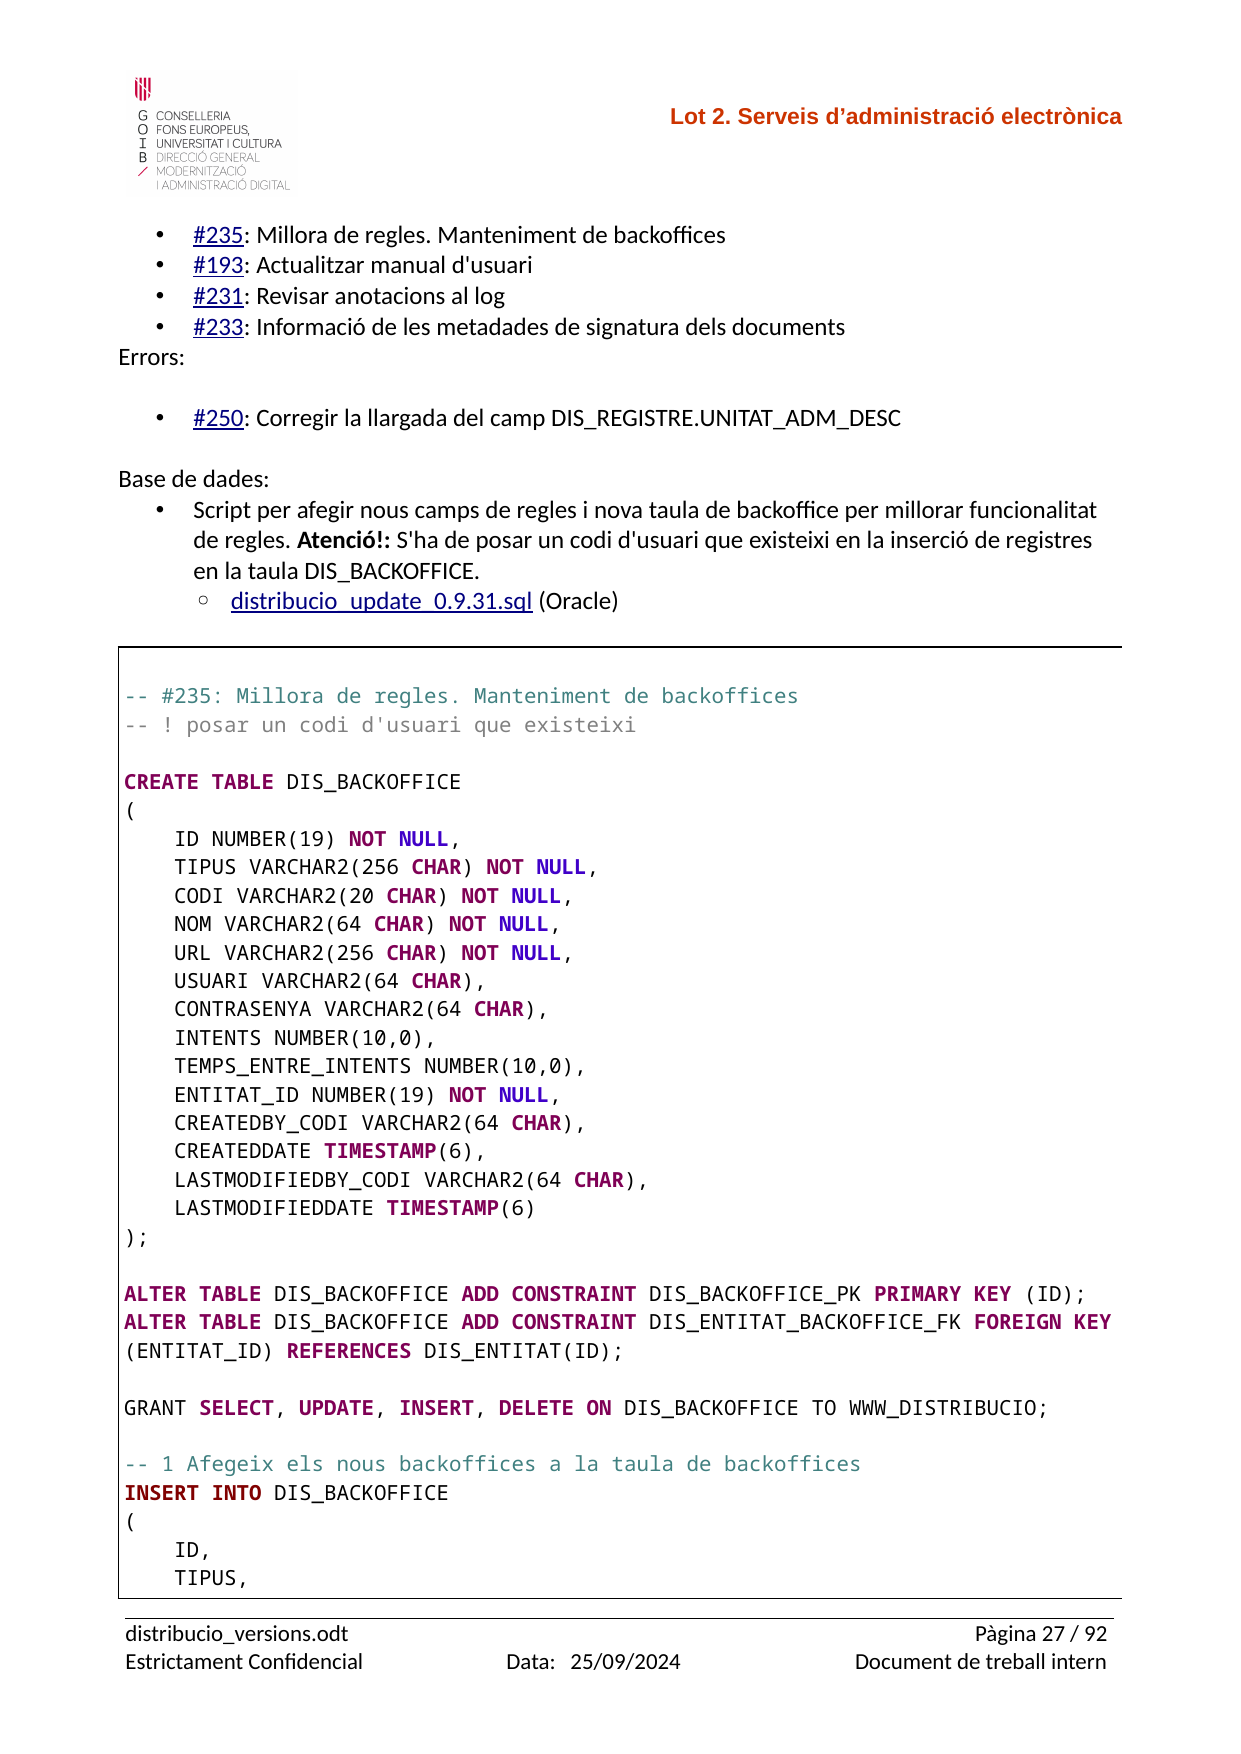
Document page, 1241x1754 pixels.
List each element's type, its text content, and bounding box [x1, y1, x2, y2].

table_header -- #235: Millora de regles. Manteniment de backoffices -- ! posar un codi d'usuari que existeixi CREATE TABLE DIS_BACKOFFICE ( ID NUMBER(19) NOT NULL, TIPUS VARCHAR2(256 CHAR) NOT NULL, CODI VARCHAR2(20 CHAR) NOT NULL, NOM VARCHAR2(64 CHAR) NOT NULL, URL VARCHAR2(256 CHAR) NOT NULL, USUARI VARCHAR2(64 CHAR), CONTRASENYA VARCHAR2(64 CHAR), INTENTS NUMBER(10,0), TEMPS_ENTRE_INTENTS NUMBER(10,0), ENTITAT_ID NUMBER(19) NOT NULL, CREATEDBY_CODI VARCHAR2(64 CHAR), CREATEDDATE TIMESTAMP(6), LASTMODIFIEDBY_CODI VARCHAR2(64 CHAR), LASTMODIFIEDDATE TIMESTAMP(6) ); ALTER TABLE DIS_BACKOFFICE ADD CONSTRAINT DIS_BACKOFFICE_PK PRIMARY KEY (ID); ALTER TABLE DIS_BACKOFFICE ADD CONSTRAINT DIS_ENTITAT_BACKOFFICE_FK FOREIGN KEY (ENTITAT_ID) REFERENCES DIS_ENTITAT(ID); GRANT SELECT, UPDATE, INSERT, DELETE ON DIS_BACKOFFICE TO WWW_DISTRIBUCIO; -- 1 Afegeix els nous backoffices a la taula de backoffices INSERT INTO DIS_BACKOFFICE ( ID, TIPUS, [119, 648, 1122, 1597]
list #231: Revisar anotacions al log [156, 280, 1122, 311]
list #193: Actualitzar manual d'usuari [156, 250, 1122, 280]
text Base de dades: [118, 463, 1122, 494]
picture [126, 70, 299, 197]
list #250: Corregir la llargada del camp DIS_REGISTRE.UNITAT_ADM_DESC [156, 402, 1122, 433]
list Script per afegir nous camps de regles i nova taula de backoffice per millorar funcionalitat de regles. Atenció!: S'ha de posar un codi d'usuari que existeixi en la inserció de registres en la taula DIS_BACKOFFICE. [156, 494, 1122, 585]
list distribucio_update_0.9.31.sql (Oracle) [193, 585, 1122, 616]
text Errors: [118, 341, 1122, 372]
list #235: Millora de regles. Manteniment de backoffices [156, 219, 1122, 250]
list #233: Informació de les metadades de signatura dels documents [156, 311, 1122, 341]
